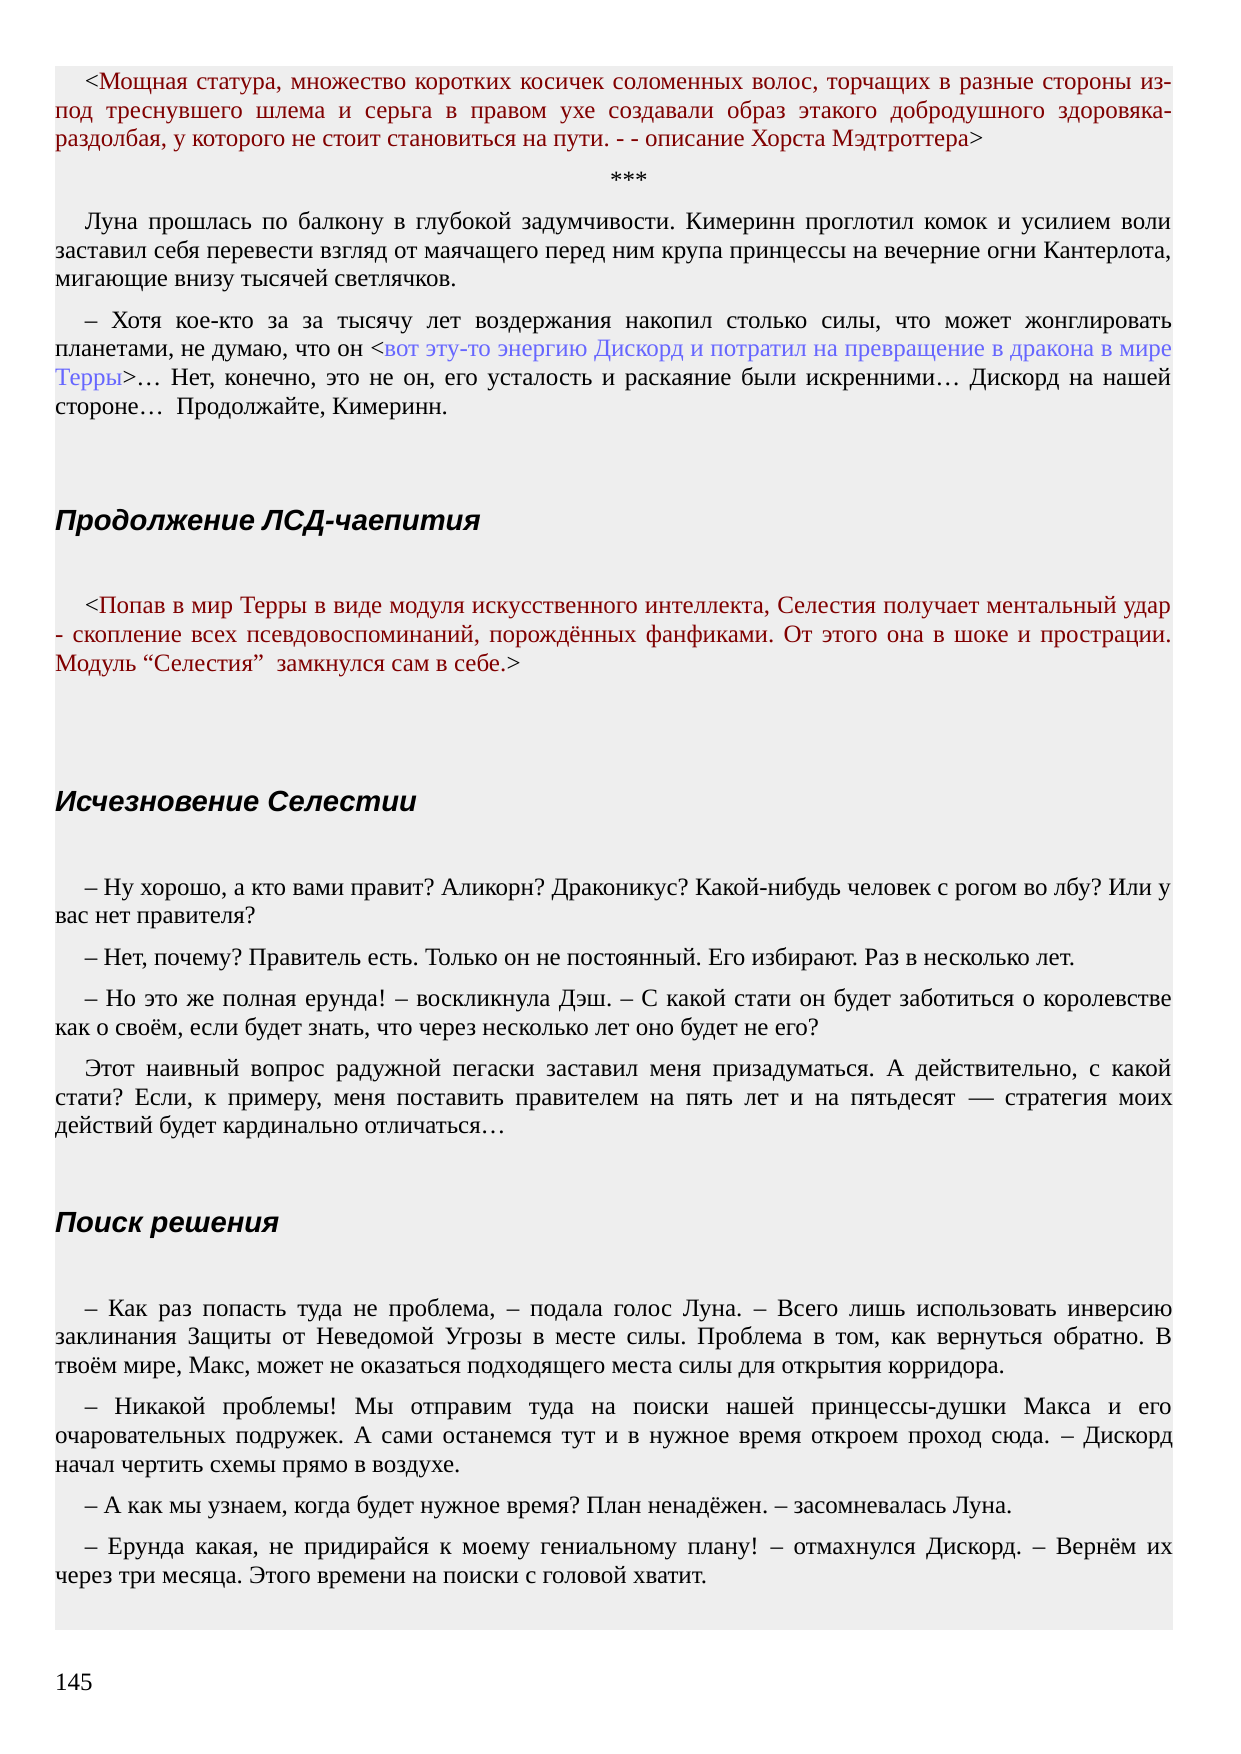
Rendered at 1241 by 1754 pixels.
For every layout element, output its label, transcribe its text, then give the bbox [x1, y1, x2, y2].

subtitle Поиск решения [55, 1205, 1173, 1239]
text – Но это же полная ерунда! – воскликнула Дэш. – С какой стати он будет заботиться о королевстве как о своём, если будет знать, что через несколько лет оно будет не его? [55, 983, 1173, 1040]
text – Ерунда какая, не придирайся к моему гениальному плану! – отмахнулся Дискорд. – Вернём их через три месяца. Этого времени на поиски с головой хватит. [55, 1531, 1173, 1589]
text <Попав в мир Терры в виде модуля искусственного интеллекта, Селестия получает ментальный удар - скопление всех псевдовоспоминаний, порождённых фанфиками. От этого она в шоке и прострации. Модуль “Селестия” замкнулся сам в себе.> [55, 591, 1173, 677]
text Этот наивный вопрос радужной пегаски заставил меня призадуматься. А действительно, с какой стати? Если, к примеру, меня поставить правителем на пять лет и на пятьдесят — стратегия моих действий будет кардинально отличаться… [55, 1053, 1173, 1139]
text – Как раз попасть туда не проблема, – подала голос Луна. – Всего лишь использовать инверсию заклинания Защиты от Неведомой Угрозы в месте силы. Проблема в том, как вернуться обратно. В твоём мире, Макс, может не оказаться подходящего места силы для открытия корридора. [55, 1293, 1173, 1379]
text – Хотя кое-кто за за тысячу лет воздержания накопил столько силы, что может жонглировать планетами, не думаю, что он <вот эту-то энергию Дискорд и потратил на превращение в дракона в мире Терры>… Нет, конечно, это не он, его усталость и раскаяние были искренними… Дискорд на нашей стороне… Продолжайте, Кимеринн. [55, 305, 1173, 420]
text *** [55, 165, 1173, 193]
text – А как мы узнаем, когда будет нужное время? План ненадёжен. – засомневалась Луна. [55, 1490, 1173, 1519]
text Луна прошлась по балкону в глубокой задумчивости. Кимеринн проглотил комок и усилием воли заставил себя перевести взгляд от маячащего перед ним крупа принцессы на вечерние огни Кантерлота, мигающие внизу тысячей светлячков. [55, 206, 1173, 292]
text – Ну хорошо, а кто вами правит? Аликорн? Драконикус? Какой-нибудь человек с рогом во лбу? Или у вас нет правителя? [55, 872, 1173, 929]
text – Никакой проблемы! Мы отправим туда на поиски нашей принцессы-душки Макса и его очаровательных подружек. А сами останемся тут и в нужное время откроем проход сюда. – Дискорд начал чертить схемы прямо в воздухе. [55, 1391, 1173, 1478]
subtitle Продолжение ЛСД-чаепития [55, 503, 1173, 537]
text – Нет, почему? Правитель есть. Только он не постоянный. Его избирают. Раз в несколько лет. [55, 942, 1173, 970]
text <Мощная статура, множество коротких косичек соломенных волос, торчащих в разные стороны из-под треснувшего шлема и серьга в правом ухе создавали образ этакого добродушного здоровяка-раздолбая, у которого не стоит становиться на пути. - - описание Хорста Мэдтроттера> [55, 66, 1173, 152]
subtitle Исчезновение Селестии [55, 784, 1173, 818]
